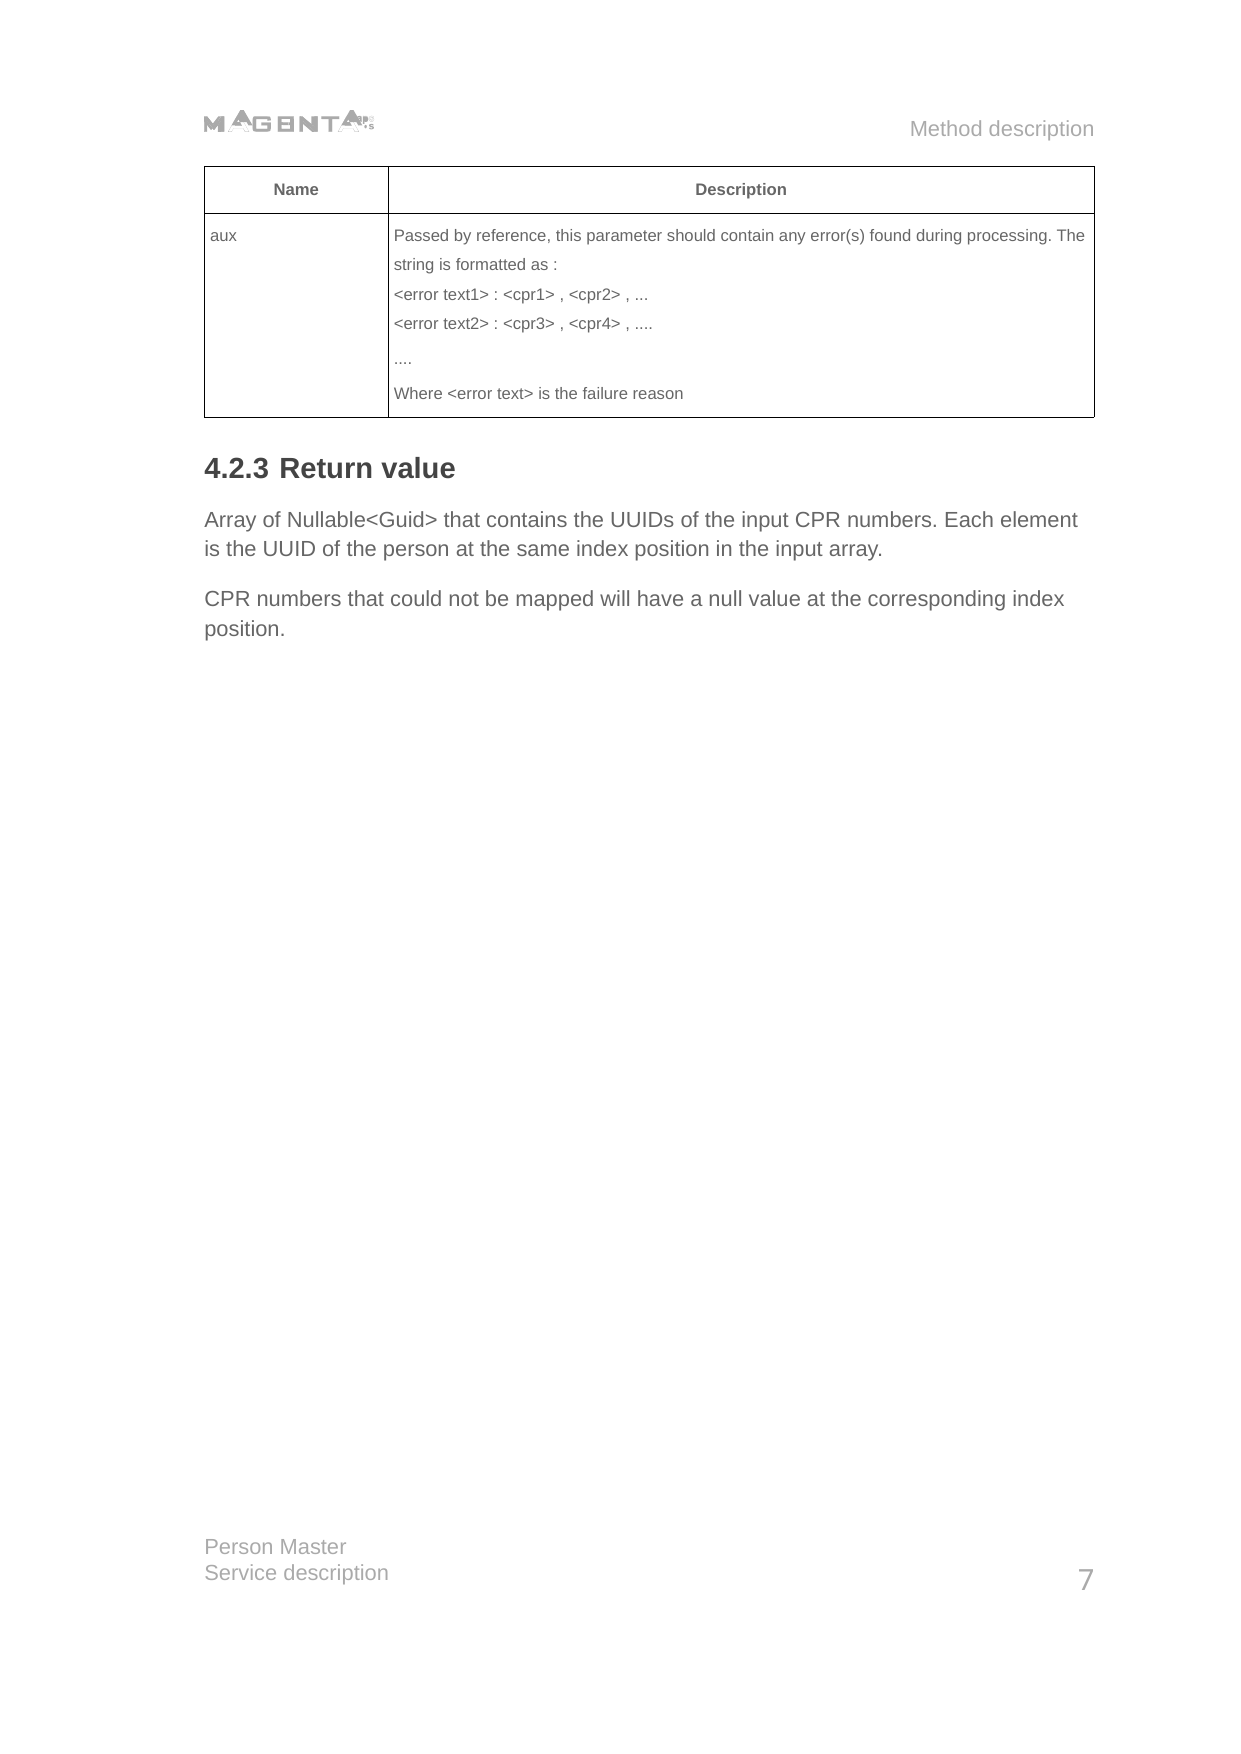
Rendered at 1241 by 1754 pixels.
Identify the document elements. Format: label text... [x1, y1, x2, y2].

text Array of Nullable<Guid> that contains the UUIDs of the input CPR numbers. Each element is the UUID of the person at the same index position in the input array. [204, 504, 1094, 563]
table_header Name [205, 167, 388, 212]
table_cell aux [205, 214, 388, 417]
text CPR numbers that could not be mapped will have a null value at the corresponding index position. [204, 583, 1094, 642]
table_cell Passed by reference, this parameter should contain any error(s) found during processing. The string is formatted as : <error text1> : <cpr1> , <cpr2> , ... <error text2> : <cpr3> , <cpr4> , .... .... Where <error text> is the failure reason [389, 214, 1094, 417]
table_header Description [389, 167, 1094, 212]
subtitle Return value [204, 431, 1094, 490]
